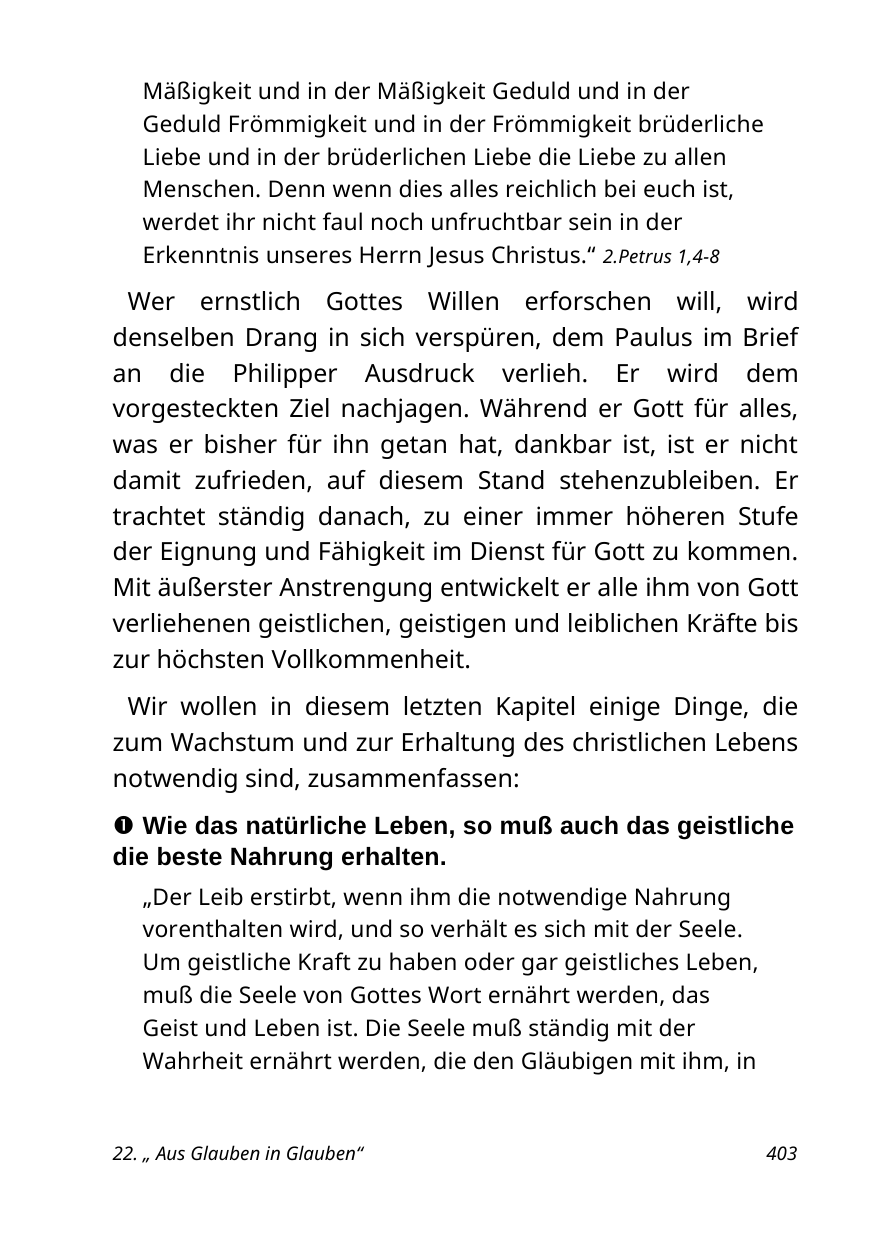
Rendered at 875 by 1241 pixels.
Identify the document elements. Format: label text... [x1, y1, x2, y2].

text  Wie das natürliche Leben, so muß auch das geistliche die beste Nahrung erhalten. [112, 811, 799, 870]
text Wir wollen in diesem letzten Kapitel einige Dinge, die zum Wachstum und zur Erhaltung des christlichen Lebens notwendig sind, zusammenfassen: [112, 689, 799, 794]
text Mäßigkeit und in der Mäßigkeit Geduld und in der Geduld Frömmigkeit und in der Frömmigkeit brüderliche Liebe und in der brüderlichen Liebe die Liebe zu allen Menschen. Denn wenn dies alles reichlich bei euch ist, werdet ihr nicht faul noch unfruchtbar sein in der Erkenntnis unseres Herrn Jesus Christus.“ 2.Petrus 1,4-8 [142, 75, 769, 270]
text „Der Leib erstirbt, wenn ihm die notwendige Nahrung vorenthalten wird, und so verhält es sich mit der Seele. Um geistliche Kraft zu haben oder gar geistliches Leben, muß die Seele von Gottes Wort ernährt werden, das Geist und Leben ist. Die Seele muß ständig mit der Wahrheit ernährt werden, die den Gläubigen mit ihm, in [142, 881, 769, 1076]
text Wer ernstlich Gottes Willen erforschen will, wird denselben Drang in sich verspüren, dem Paulus im Brief an die Philipper Ausdruck verlieh. Er wird dem vorgesteckten Ziel nachjagen. Während er Gott für alles, was er bisher für ihn getan hat, dankbar ist, ist er nicht damit zufrieden, auf diesem Stand stehenzubleiben. Er trachtet ständig danach, zu einer immer höheren Stufe der Eignung und Fähigkeit im Dienst für Gott zu kommen. Mit äußerster Anstrengung entwickelt er alle ihm von Gott verliehenen geistlichen, geistigen und leiblichen Kräfte bis zur höchsten Vollkommenheit. [112, 284, 799, 675]
